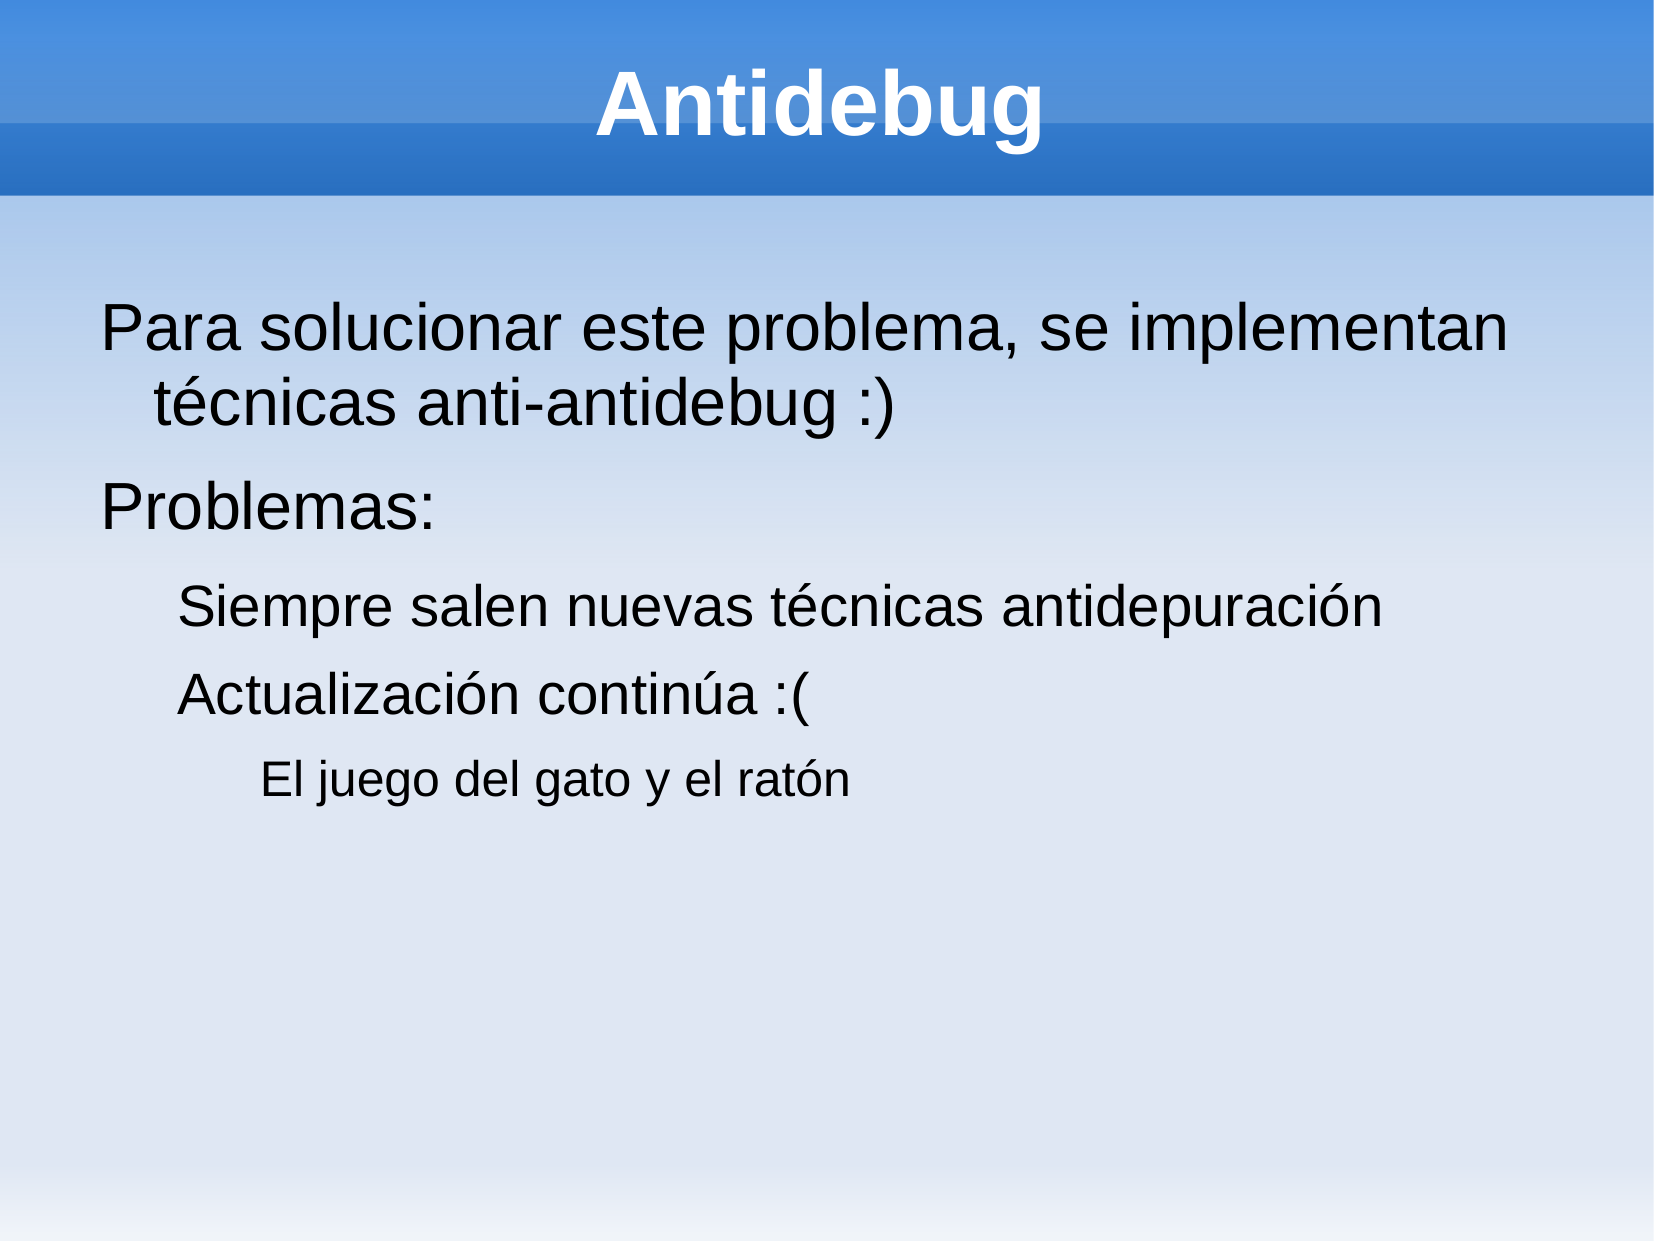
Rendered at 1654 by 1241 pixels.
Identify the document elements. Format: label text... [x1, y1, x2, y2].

picture [0, 0, 1654, 1241]
title Antidebug [76, 7, 1565, 200]
list Para solucionar este problema, se implementan técnicas anti-antidebug :) Problemas: Siempre salen nuevas técnicas antidepuración Actualización continúa :( El juego del gato y el ratón [82, 290, 1571, 1094]
